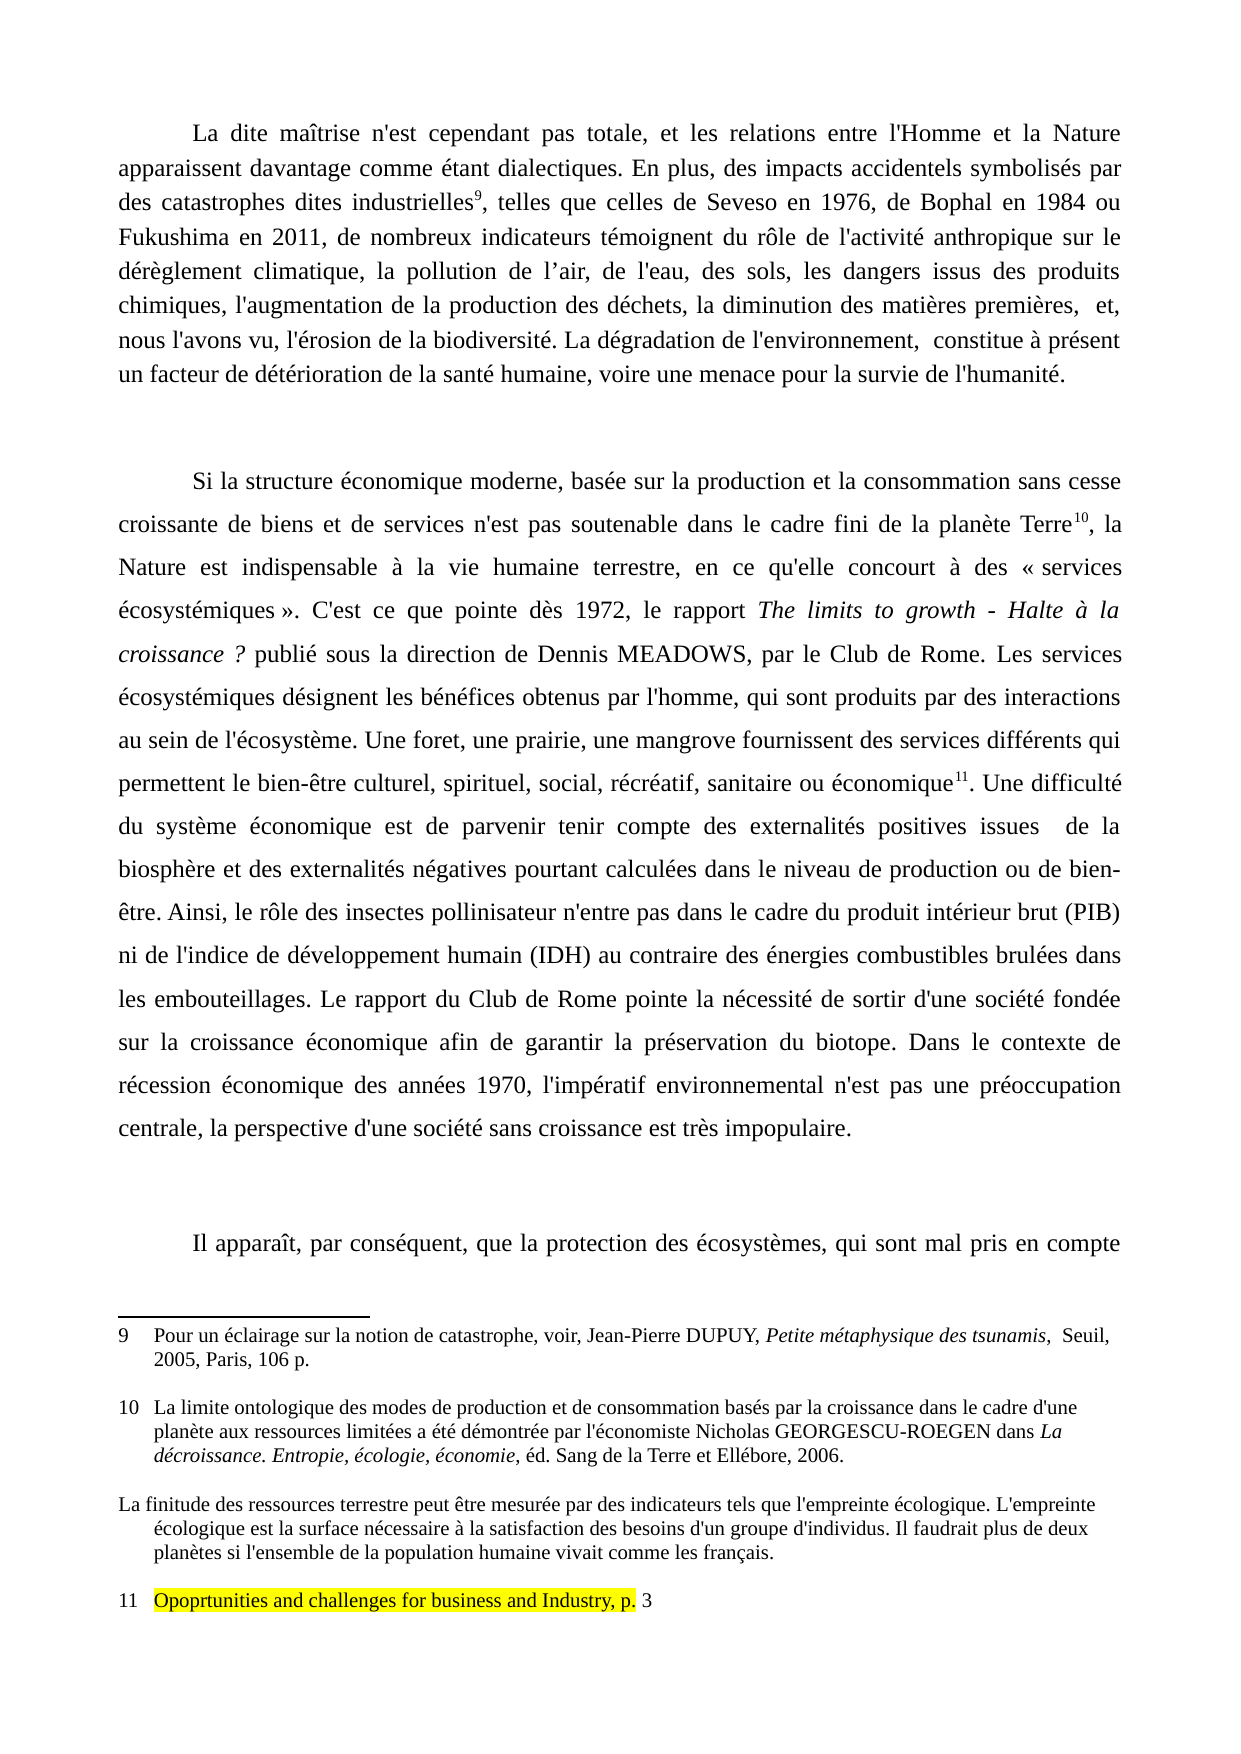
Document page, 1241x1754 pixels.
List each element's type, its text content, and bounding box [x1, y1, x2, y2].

text Si la structure économique moderne, basée sur la production et la consommation sans cesse croissante de biens et de services n'est pas soutenable dans le cadre fini de la planète Terre, la Nature est indispensable à la vie humaine terrestre, en ce qu'elle concourt à des « services écosystémiques ». C'est ce que pointe dès 1972, le rapport The limits to growth - Halte à la croissance ? publié sous la direction de Dennis MEADOWS, par le Club de Rome. Les services écosystémiques désignent les bénéfices obtenus par l'homme, qui sont produits par des interactions au sein de l'écosystème. Une foret, une prairie, une mangrove fournissent des services différents qui permettent le bien-être culturel, spirituel, social, récréatif, sanitaire ou économique. Une difficulté du système économique est de parvenir tenir compte des externalités positives issues de la biosphère et des externalités négatives pourtant calculées dans le niveau de production ou de bien-être. Ainsi, le rôle des insectes pollinisateur n'entre pas dans le cadre du produit intérieur brut (PIB) ni de l'indice de développement humain (IDH) au contraire des énergies combustibles brulées dans les embouteillages. Le rapport du Club de Rome pointe la nécessité de sortir d'une société fondée sur la croissance économique afin de garantir la préservation du biotope. Dans le contexte de récession économique des années 1970, l'impératif environnemental n'est pas une préoccupation centrale, la perspective d'une société sans croissance est très impopulaire. [118, 466, 1122, 1142]
text Il apparaît, par conséquent, que la protection des écosystèmes, qui sont mal pris en compte [118, 1228, 1122, 1257]
text La limite ontologique des modes de production et de consommation basés par la croissance dans le cadre d'une planète aux ressources limitées a été démontrée par l'économiste Nicholas GEORGESCU-ROEGEN dans La décroissance. Entropie, écologie, économie, éd. Sang de la Terre et Ellébore, 2006. [118, 1395, 1122, 1467]
text La finitude des ressources terrestre peut être mesurée par des indicateurs tels que l'empreinte écologique. L'empreinte écologique est la surface nécessaire à la satisfaction des besoins d'un groupe d'individus. Il faudrait plus de deux planètes si l'ensemble de la population humaine vivait comme les français. [118, 1491, 1122, 1564]
text La dite maîtrise n'est cependant pas totale, et les relations entre l'Homme et la Nature apparaissent davantage comme étant dialectiques. En plus, des impacts accidentels symbolisés par des catastrophes dites industrielles, telles que celles de Seveso en 1976, de Bophal en 1984 ou Fukushima en 2011, de nombreux indicateurs témoignent du rôle de l'activité anthropique sur le dérèglement climatique, la pollution de l’air, de l'eau, des sols, les dangers issus des produits chimiques, l'augmentation de la production des déchets, la diminution des matières premières, et, nous l'avons vu, l'érosion de la biodiversité. La dégradation de l'environnement, constitue à présent un facteur de détérioration de la santé humaine, voire une menace pour la survie de l'humanité. [118, 118, 1122, 388]
text Opoprtunities and challenges for business and Industry, p. 3 [118, 1588, 1122, 1612]
text Pour un éclairage sur la notion de catastrophe, voir, Jean-Pierre DUPUY, Petite métaphysique des tsunamis, Seuil, 2005, Paris, 106 p. [118, 1323, 1122, 1371]
